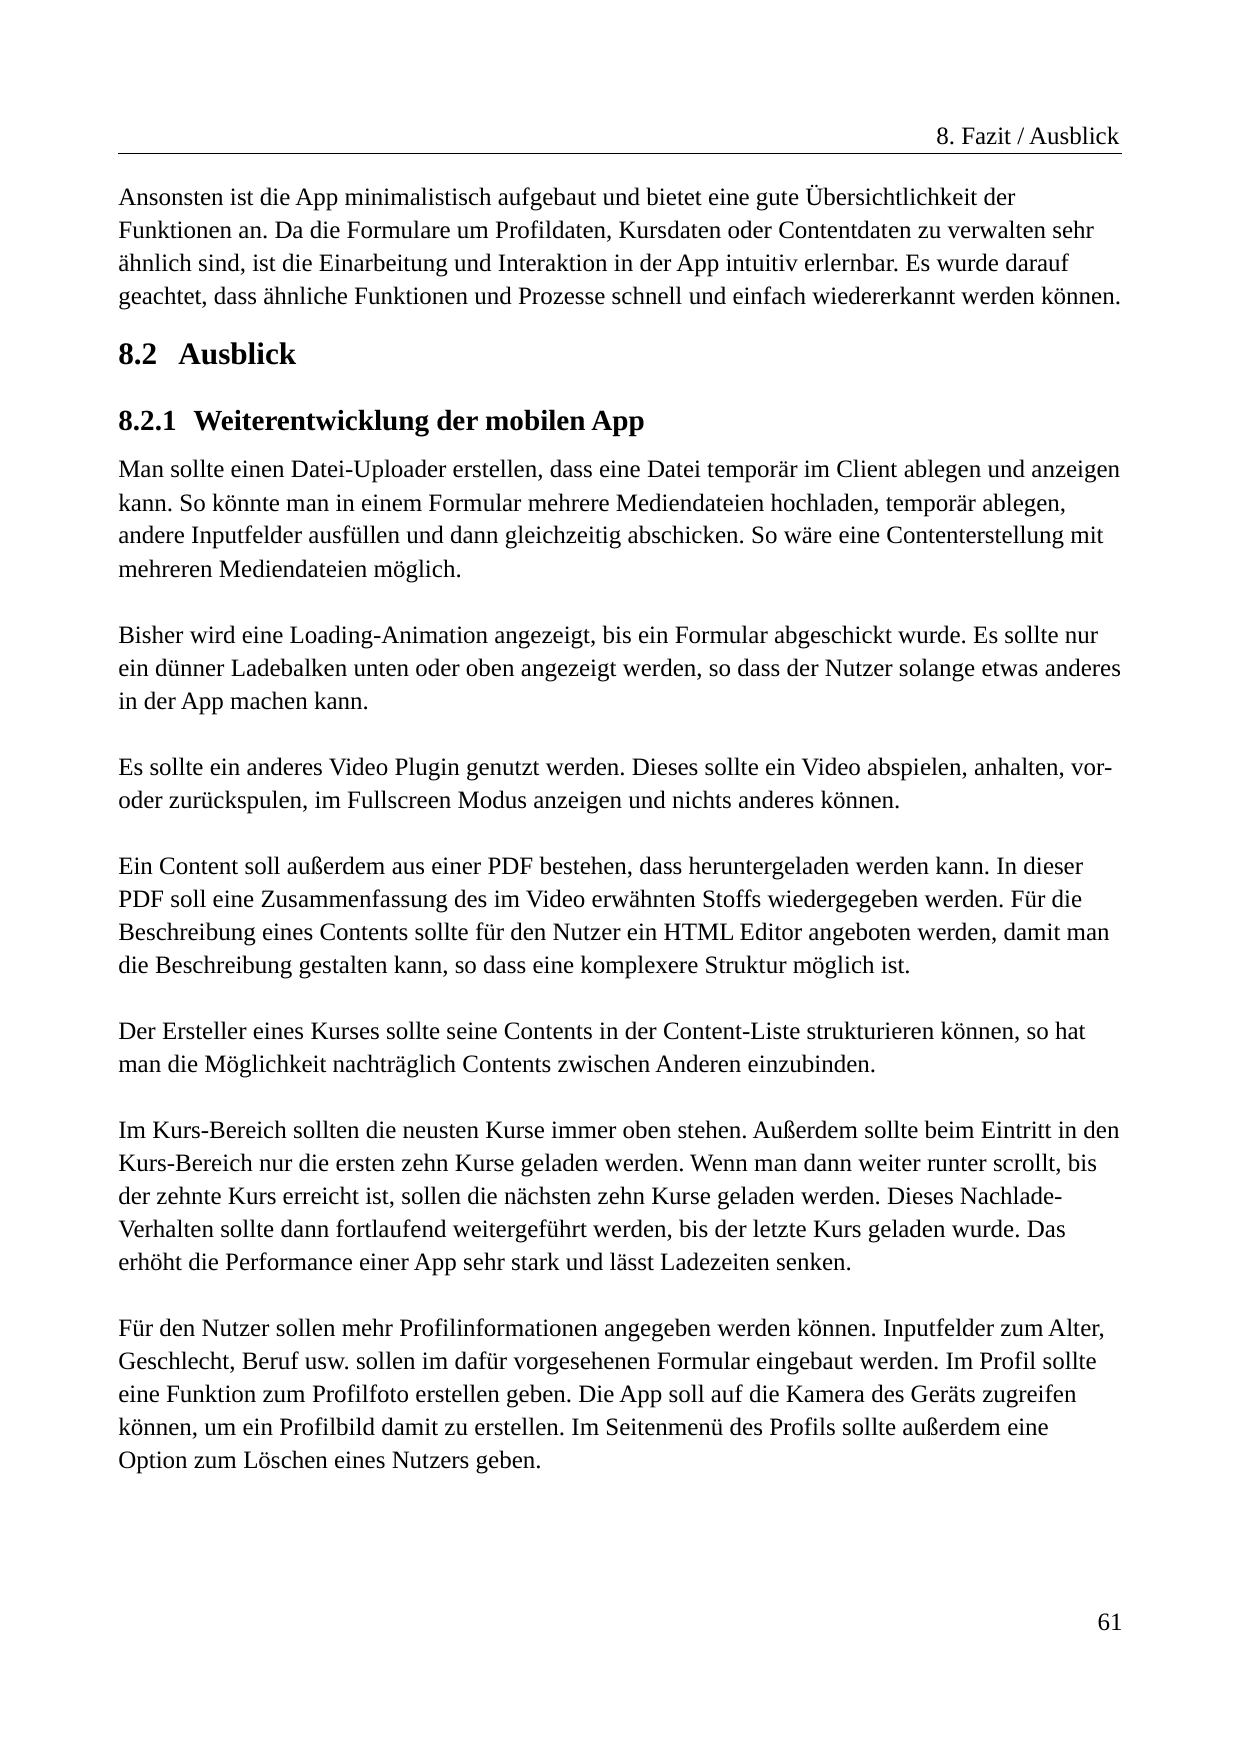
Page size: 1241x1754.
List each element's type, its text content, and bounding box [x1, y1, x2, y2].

text Im Kurs-Bereich sollten die neusten Kurse immer oben stehen. Außerdem sollte beim Eintritt in den Kurs-Bereich nur die ersten zehn Kurse geladen werden. Wenn man dann weiter runter scrollt, bis der zehnte Kurs erreicht ist, sollen die nächsten zehn Kurse geladen werden. Dieses Nachlade-Verhalten sollte dann fortlaufend weitergeführt werden, bis der letzte Kurs geladen wurde. Das erhöht die Performance einer App sehr stark und lässt Ladezeiten senken. [118, 1115, 1122, 1276]
text Es sollte ein anderes Video Plugin genutzt werden. Dieses sollte ein Video abspielen, anhalten, vor- oder zurückspulen, im Fullscreen Modus anzeigen und nichts anderes können. [118, 752, 1122, 813]
subtitle Ausblick [118, 335, 1122, 371]
text Für den Nutzer sollen mehr Profilinformationen angegeben werden können. Inputfelder zum Alter, Geschlecht, Beruf usw. sollen im dafür vorgesehenen Formular eingebaut werden. Im Profil sollte eine Funktion zum Profilfoto erstellen geben. Die App soll auf die Kamera des Geräts zugreifen können, um ein Profilbild damit zu erstellen. Im Seitenmenü des Profils sollte außerdem eine Option zum Löschen eines Nutzers geben. [118, 1313, 1122, 1474]
text Der Ersteller eines Kurses sollte seine Contents in der Content-Liste strukturieren können, so hat man die Möglichkeit nachträglich Contents zwischen Anderen einzubinden. [118, 1016, 1122, 1078]
text Bisher wird eine Loading-Animation angezeigt, bis ein Formular abgeschickt wurde. Es sollte nur ein dünner Ladebalken unten oder oben angezeigt werden, so dass der Nutzer solange etwas anderes in der App machen kann. [118, 620, 1122, 714]
text Man sollte einen Datei-Uploader erstellen, dass eine Datei temporär im Client ablegen und anzeigen kann. So könnte man in einem Formular mehrere Mediendateien hochladen, temporär ablegen, andere Inputfelder ausfüllen und dann gleichzeitig abschicken. So wäre eine Contenterstellung mit mehreren Mediendateien möglich. [118, 454, 1122, 582]
text Ein Content soll außerdem aus einer PDF bestehen, dass heruntergeladen werden kann. In dieser PDF soll eine Zusammenfassung des im Video erwähnten Stoffs wiedergegeben werden. Für die Beschreibung eines Contents sollte für den Nutzer ein HTML Editor angeboten werden, damit man die Beschreibung gestalten kann, so dass eine komplexere Struktur möglich ist. [118, 851, 1122, 979]
subtitle Weiterentwicklung der mobilen App [118, 403, 1122, 437]
text Ansonsten ist die App minimalistisch aufgebaut und bietet eine gute Übersichtlichkeit der Funktionen an. Da die Formulare um Profildaten, Kursdaten oder Contentdaten zu verwalten sehr ähnlich sind, ist die Einarbeitung und Interaktion in der App intuitiv erlernbar. Es wurde darauf geachtet, dass ähnliche Funktionen und Prozesse schnell und einfach wiedererkannt werden können. [118, 182, 1122, 310]
